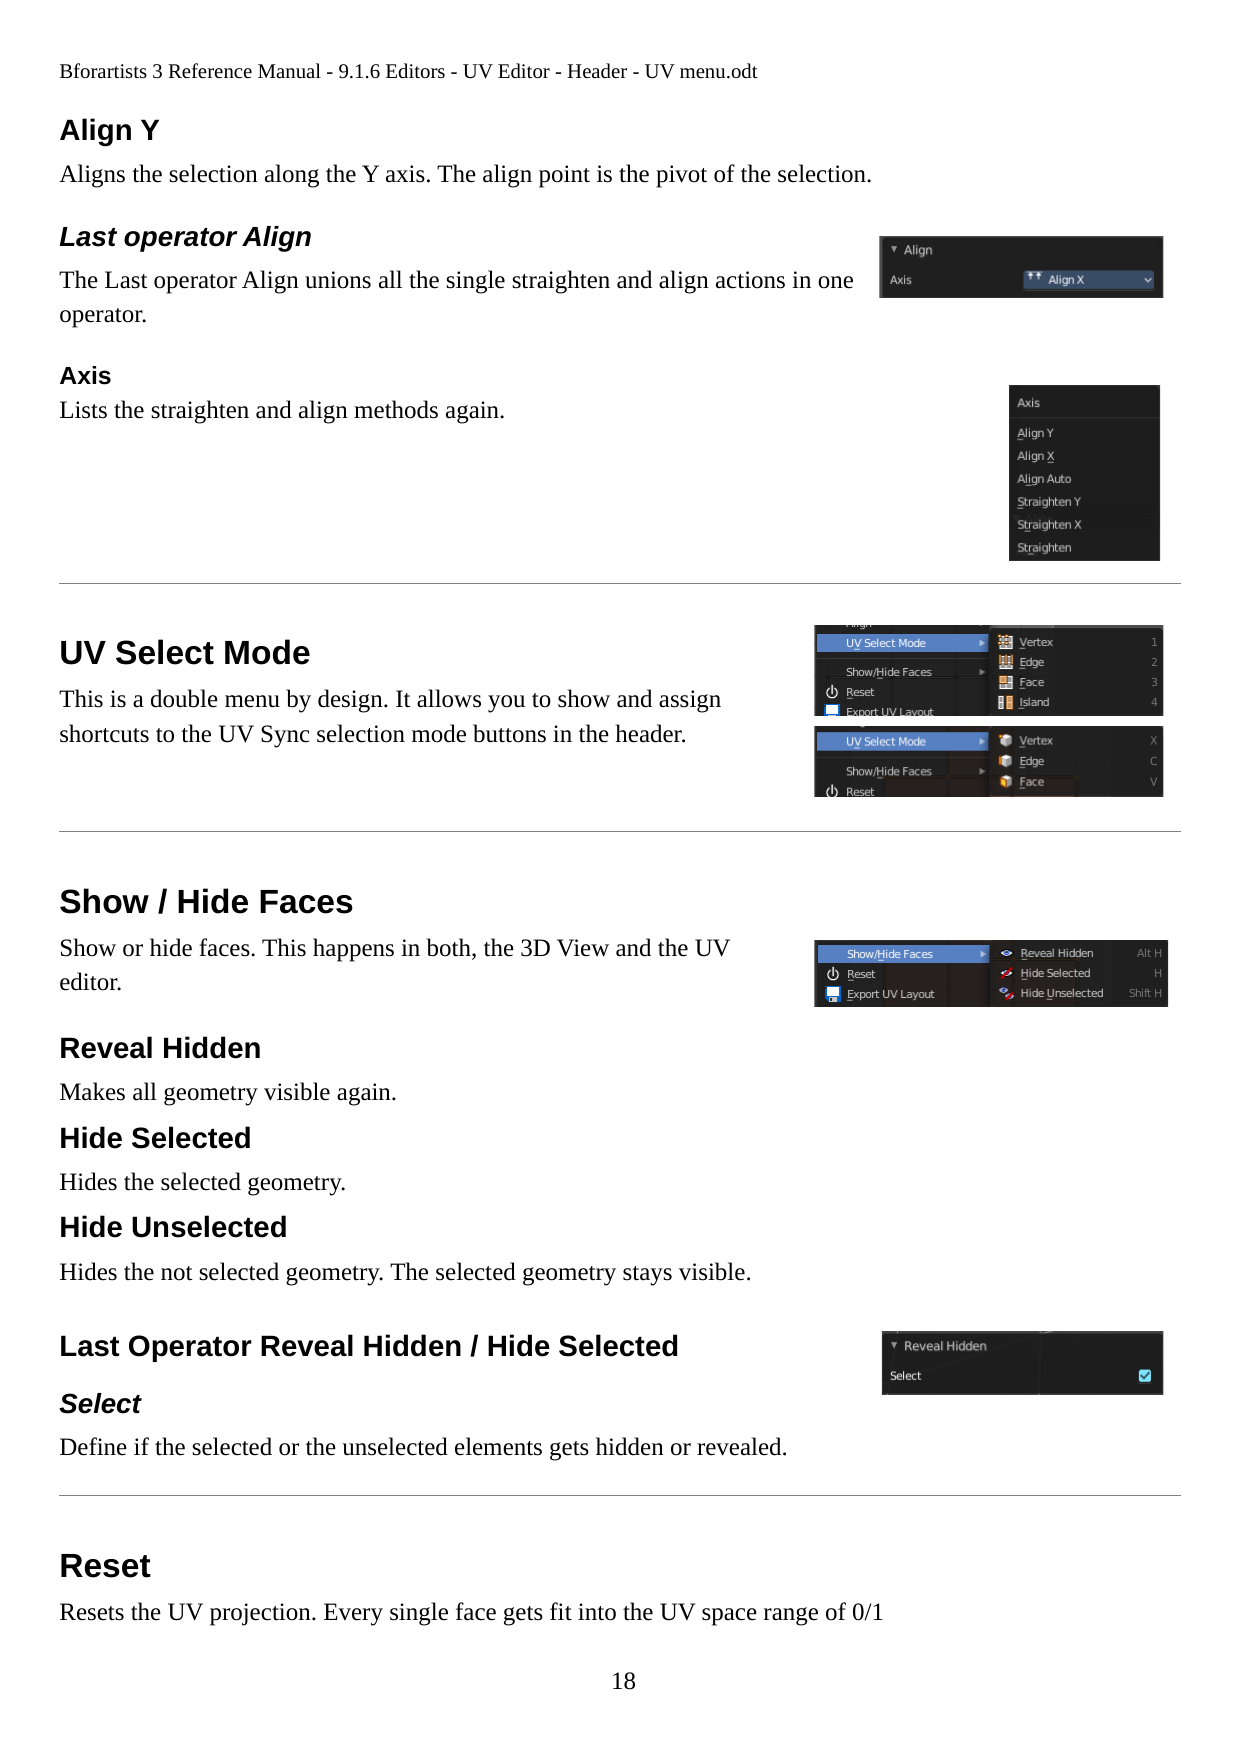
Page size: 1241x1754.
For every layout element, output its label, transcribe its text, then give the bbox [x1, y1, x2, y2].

picture [879, 236, 1164, 298]
subtitle Select [59, 1387, 1181, 1419]
text This is a double menu by design. It allows you to show and assign shortcuts to the UV Sync selection mode buttons in the header. [59, 684, 1181, 747]
subtitle Hide Selected [59, 1121, 1181, 1154]
text Hides the not selected geometry. The selected geometry stays visible. [59, 1257, 1181, 1285]
picture [814, 940, 1169, 1007]
text Aligns the selection along the Y axis. The align point is the pivot of the selection. [59, 159, 1181, 188]
text Makes all geometry visible again. [59, 1077, 1181, 1106]
picture [814, 726, 1164, 797]
text Show or hide faces. This happens in both, the 3D View and the UV editor. [59, 933, 1181, 996]
subtitle UV Select Mode [59, 633, 814, 672]
subtitle Reveal Hidden [59, 1031, 1181, 1065]
subtitle Show / Hide Faces [59, 882, 1181, 921]
picture [814, 625, 1164, 716]
subtitle Align Y [59, 113, 1181, 146]
picture [1009, 385, 1161, 561]
text Lists the straighten and align methods again. [59, 396, 1009, 424]
subtitle Last operator Align [59, 220, 1181, 252]
subtitle Axis [59, 361, 1181, 389]
text Hides the selected geometry. [59, 1167, 1181, 1196]
subtitle Reset [59, 1546, 1181, 1584]
subtitle Hide Unselected [59, 1210, 1181, 1244]
text The Last operator Align unions all the single straighten and align actions in one operator. [59, 265, 1181, 328]
subtitle Last Operator Reveal Hidden / Hide Selected [59, 1329, 1181, 1362]
picture [881, 1331, 1164, 1395]
text Resets the UV projection. Every single face gets fit into the UV space range of 0/1 [59, 1597, 1181, 1626]
text Define if the selected or the unselected elements gets hidden or revealed. [59, 1432, 1181, 1461]
subtitle [1164, 633, 1181, 672]
